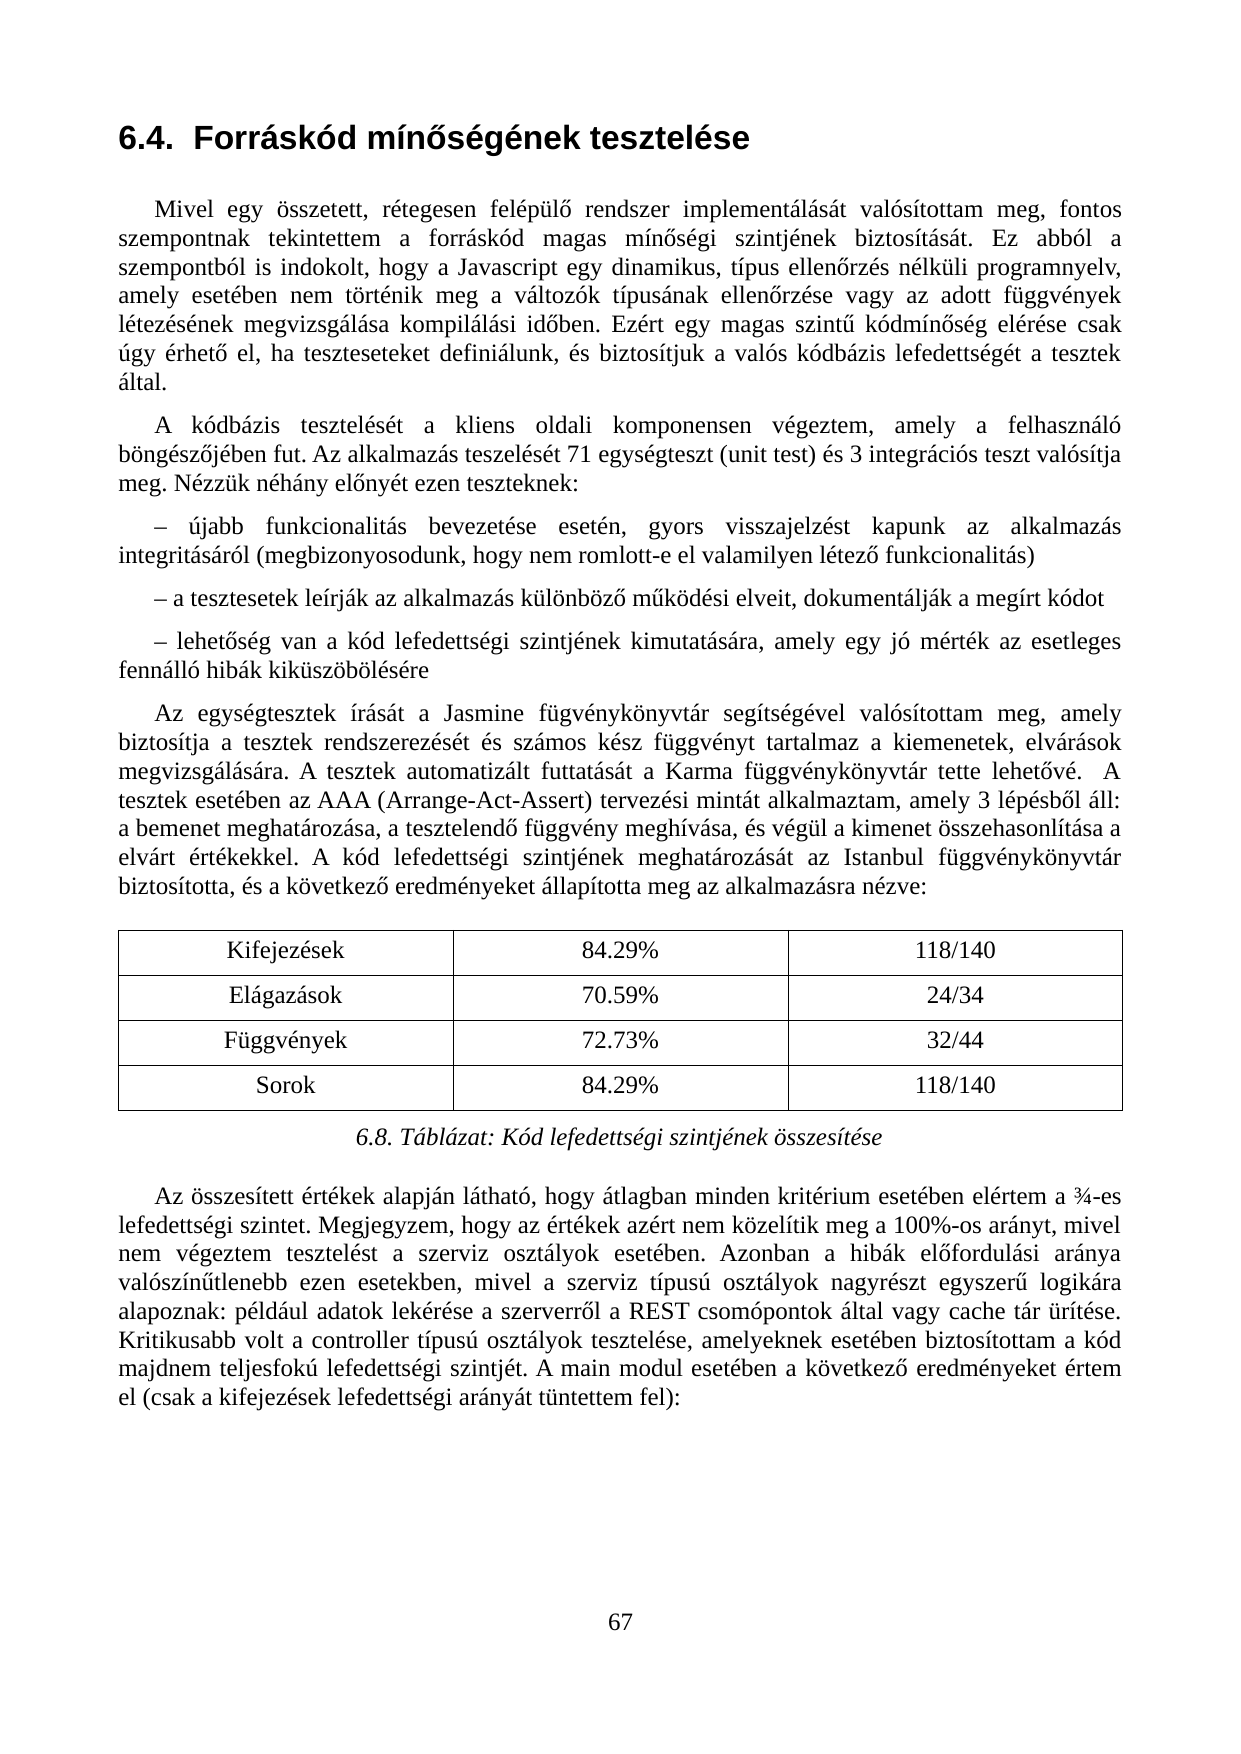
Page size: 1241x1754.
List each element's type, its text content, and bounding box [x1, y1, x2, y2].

title Az összesített értékek alapján látható, hogy átlagban minden kritérium esetében elértem a ¾-es lefedettségi szintet. Megjegyzem, hogy az értékek azért nem közelítik meg a 100%-os arányt, mivel nem végeztem tesztelést a szerviz osztályok esetében. Azonban a hibák előfordulási aránya valószínűtlenebb ezen esetekben, mivel a szerviz típusú osztályok nagyrészt egyszerű logikára alapoznak: például adatok lekérése a szerverről a REST csomópontok által vagy cache tár ürítése. Kritikusabb volt a controller típusú osztályok tesztelése, amelyeknek esetében biztosítottam a kód majdnem teljesfokú lefedettségi szintjét. A main modul esetében a következő eredményeket értem el (csak a kifejezések lefedettségi arányát tüntettem fel): [118, 1181, 1122, 1411]
title Az egységtesztek írását a Jasmine fügvénykönyvtár segítségével valósítottam meg, amely biztosítja a tesztek rendszerezését és számos kész függvényt tartalmaz a kiemenetek, elvárások megvizsgálására. A tesztek automatizált futtatását a Karma függvénykönyvtár tette lehetővé. A tesztek esetében az AAA (Arrange-Act-Assert) tervezési mintát alkalmaztam, amely 3 lépésből áll: a bemenet meghatározása, a tesztelendő függvény meghívása, és végül a kimenet összehasonlítása a elvárt értékekkel. A kód lefedettségi szintjének meghatározását az Istanbul függvénykönyvtár biztosította, és a következő eredményeket állapította meg az alkalmazásra nézve: [118, 698, 1122, 900]
text Mivel egy összetett, rétegesen felépülő rendszer implementálását valósítottam meg, fontos szempontnak tekintettem a forráskód magas mínőségi szintjének biztosítását. Ez abból a szempontból is indokolt, hogy a Javascript egy dinamikus, típus ellenőrzés nélküli programnyelv, amely esetében nem történik meg a változók típusának ellenőrzése vagy az adott függvények létezésének megvizsgálása kompilálási időben. Ezért egy magas szintű kódmínőség elérése csak úgy érhető el, ha teszteseteket definiálunk, és biztosítjuk a valós kódbázis lefedettségét a tesztek által. [118, 194, 1122, 396]
table_cell Elágazások [119, 976, 453, 1020]
table_cell 32/44 [789, 1021, 1122, 1065]
text – lehetőség van a kód lefedettségi szintjének kimutatására, amely egy jó mérték az esetleges fennálló hibák kiküszöbölésére [118, 626, 1122, 684]
text 6.8. Táblázat: Kód lefedettségi szintjének összesítése [118, 1122, 1122, 1151]
table_header Kifejezések [119, 931, 453, 975]
text – a tesztesetek leírják az alkalmazás különböző működési elveit, dokumentálják a megírt kódot [118, 583, 1122, 612]
table_cell 24/34 [789, 976, 1122, 1020]
table_cell 70.59% [454, 976, 788, 1020]
table_header 84.29% [454, 931, 788, 975]
table_cell 72.73% [454, 1021, 788, 1065]
text – újabb funkcionalitás bevezetése esetén, gyors visszajelzést kapunk az alkalmazás integritásáról (megbizonyosodunk, hogy nem romlott-e el valamilyen létező funkcionalitás) [118, 511, 1122, 568]
table_cell Függvények [119, 1021, 453, 1065]
table_cell 118/140 [789, 1066, 1122, 1110]
subtitle Forráskód mínőségének tesztelése [118, 118, 1122, 157]
table_header 118/140 [789, 931, 1122, 975]
text A kódbázis tesztelését a kliens oldali komponensen végeztem, amely a felhasználó böngészőjében fut. Az alkalmazás teszelését 71 egységteszt (unit test) és 3 integrációs teszt valósítja meg. Nézzük néhány előnyét ezen teszteknek: [118, 410, 1122, 496]
table_cell Sorok [119, 1066, 453, 1110]
table_cell 84.29% [454, 1066, 788, 1110]
